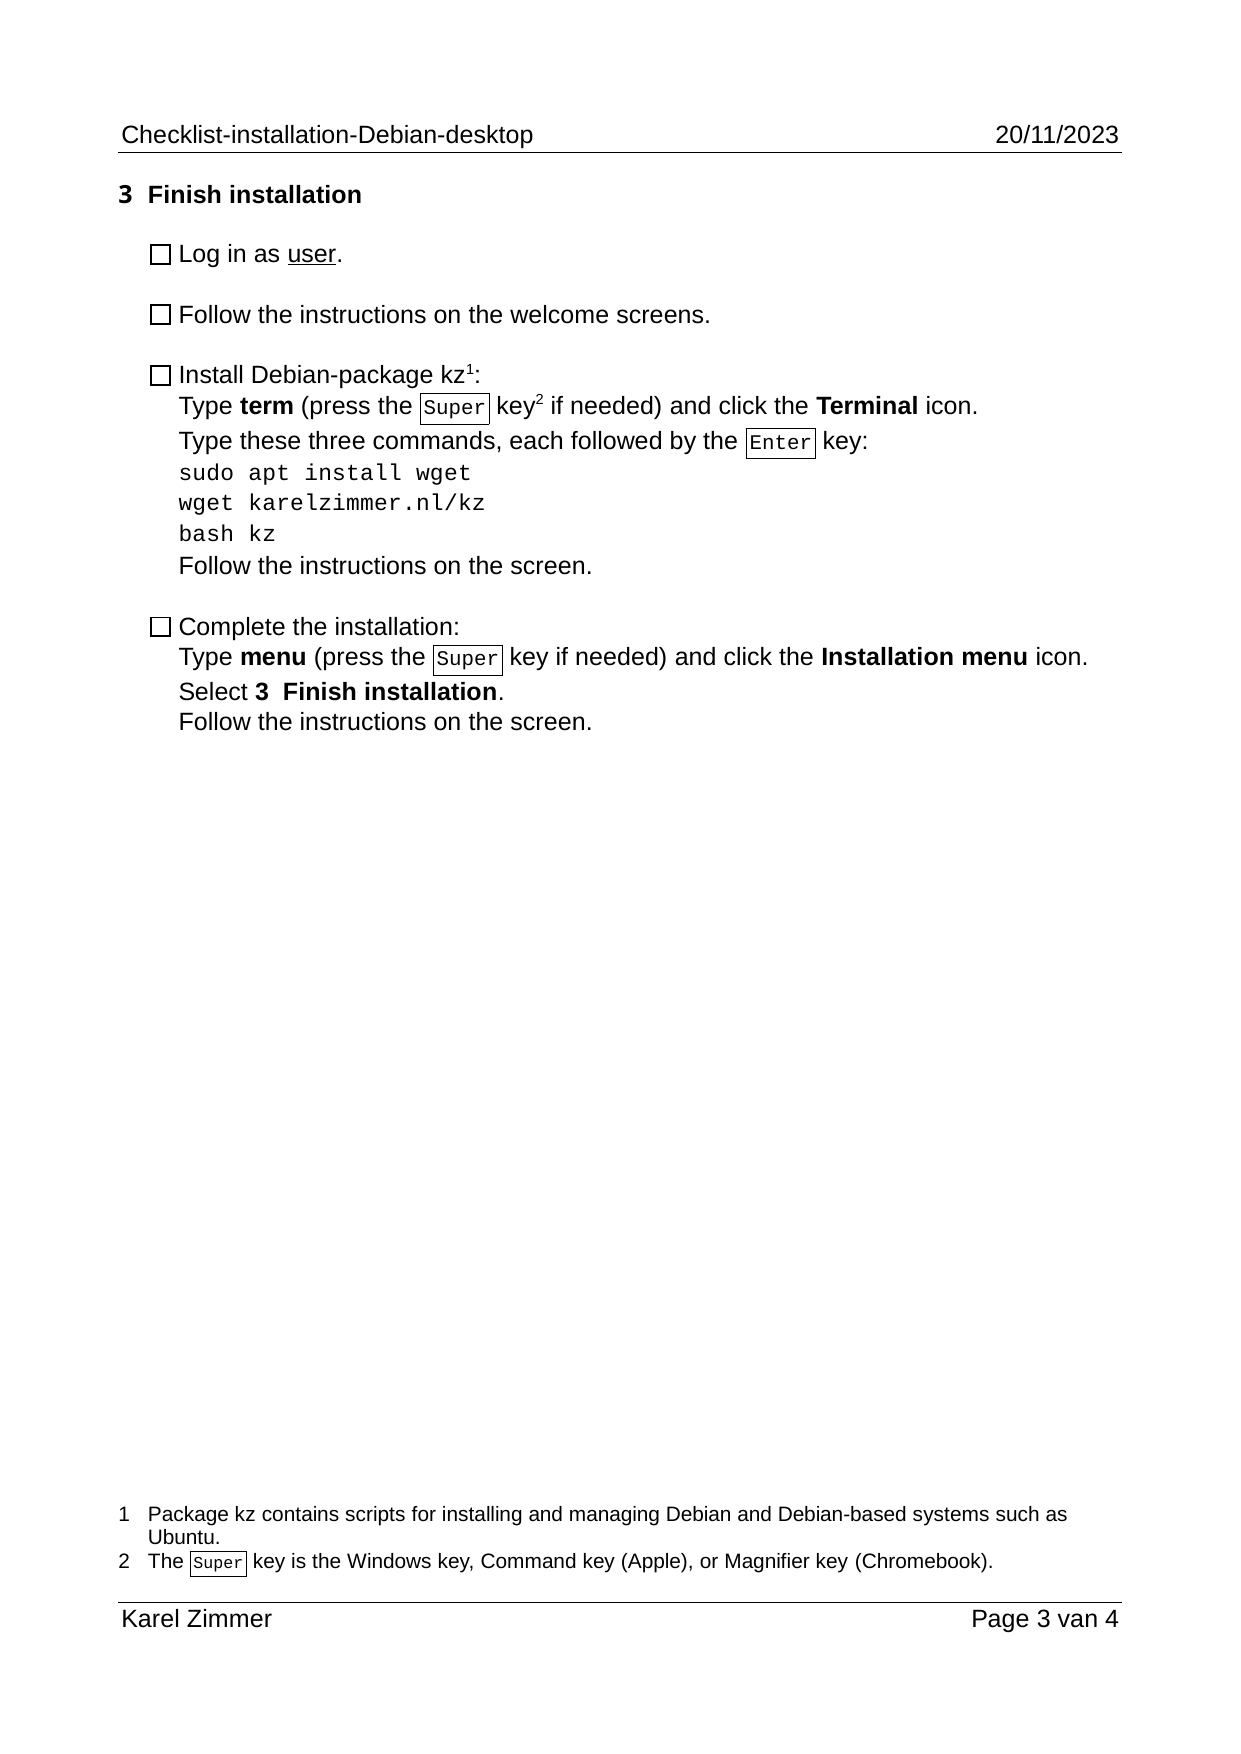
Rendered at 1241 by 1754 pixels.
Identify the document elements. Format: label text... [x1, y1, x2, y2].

table_cell [177, 330, 1122, 360]
table_cell [142, 551, 177, 581]
table_cell [118, 642, 142, 677]
table_cell [118, 460, 142, 491]
table_header [118, 239, 142, 269]
table_cell [177, 269, 1122, 300]
table_cell Type menu (press the Super key if needed) and click the Installation menu icon. [177, 642, 1122, 677]
table_cell Install Debian-package kz: [177, 360, 1122, 391]
table_cell [118, 612, 142, 642]
table_cell [118, 425, 142, 460]
table_cell [118, 521, 142, 551]
table_cell Select 3 Finish installation. [177, 677, 1122, 707]
table_cell wget karelzimmer.nl/kz [177, 491, 1122, 521]
table_cell sudo apt install wget [177, 460, 1122, 491]
table_cell [118, 300, 142, 330]
table_cell [118, 581, 142, 612]
table_cell [142, 612, 177, 642]
table_header Log in as USER. [177, 239, 1122, 269]
table_cell [142, 491, 177, 521]
table_cell [118, 551, 142, 581]
table_cell [142, 521, 177, 551]
table_cell Follow the instructions on the screen. [177, 707, 1122, 737]
table_cell [118, 677, 142, 707]
table_cell [118, 360, 142, 391]
table_cell [118, 269, 142, 300]
table_cell [142, 677, 177, 707]
table_cell [142, 330, 177, 360]
table_cell [118, 707, 142, 737]
table_cell [142, 581, 177, 612]
table_cell [142, 300, 177, 330]
table_cell Type term (press the Super key if needed) and click the Terminal icon. [177, 391, 1122, 425]
table_cell [177, 581, 1122, 612]
table_cell [142, 460, 177, 491]
table_cell Follow the instructions on the screen. [177, 551, 1122, 581]
table_cell Follow the instructions on the welcome screens. [177, 300, 1122, 330]
table_cell Complete the installation: [177, 612, 1122, 642]
table_cell [142, 425, 177, 460]
table_cell [118, 491, 142, 521]
table_cell [142, 360, 177, 391]
table_cell [142, 707, 177, 737]
table_cell [118, 391, 142, 425]
table_cell [142, 642, 177, 677]
table_cell [142, 391, 177, 425]
table_cell [142, 269, 177, 300]
table_cell Type these three commands, each followed by the Enter key: [177, 425, 1122, 460]
table_cell [118, 330, 142, 360]
list Finish installation [118, 177, 1122, 211]
table_cell bash kz [177, 521, 1122, 551]
table_header [142, 239, 177, 269]
